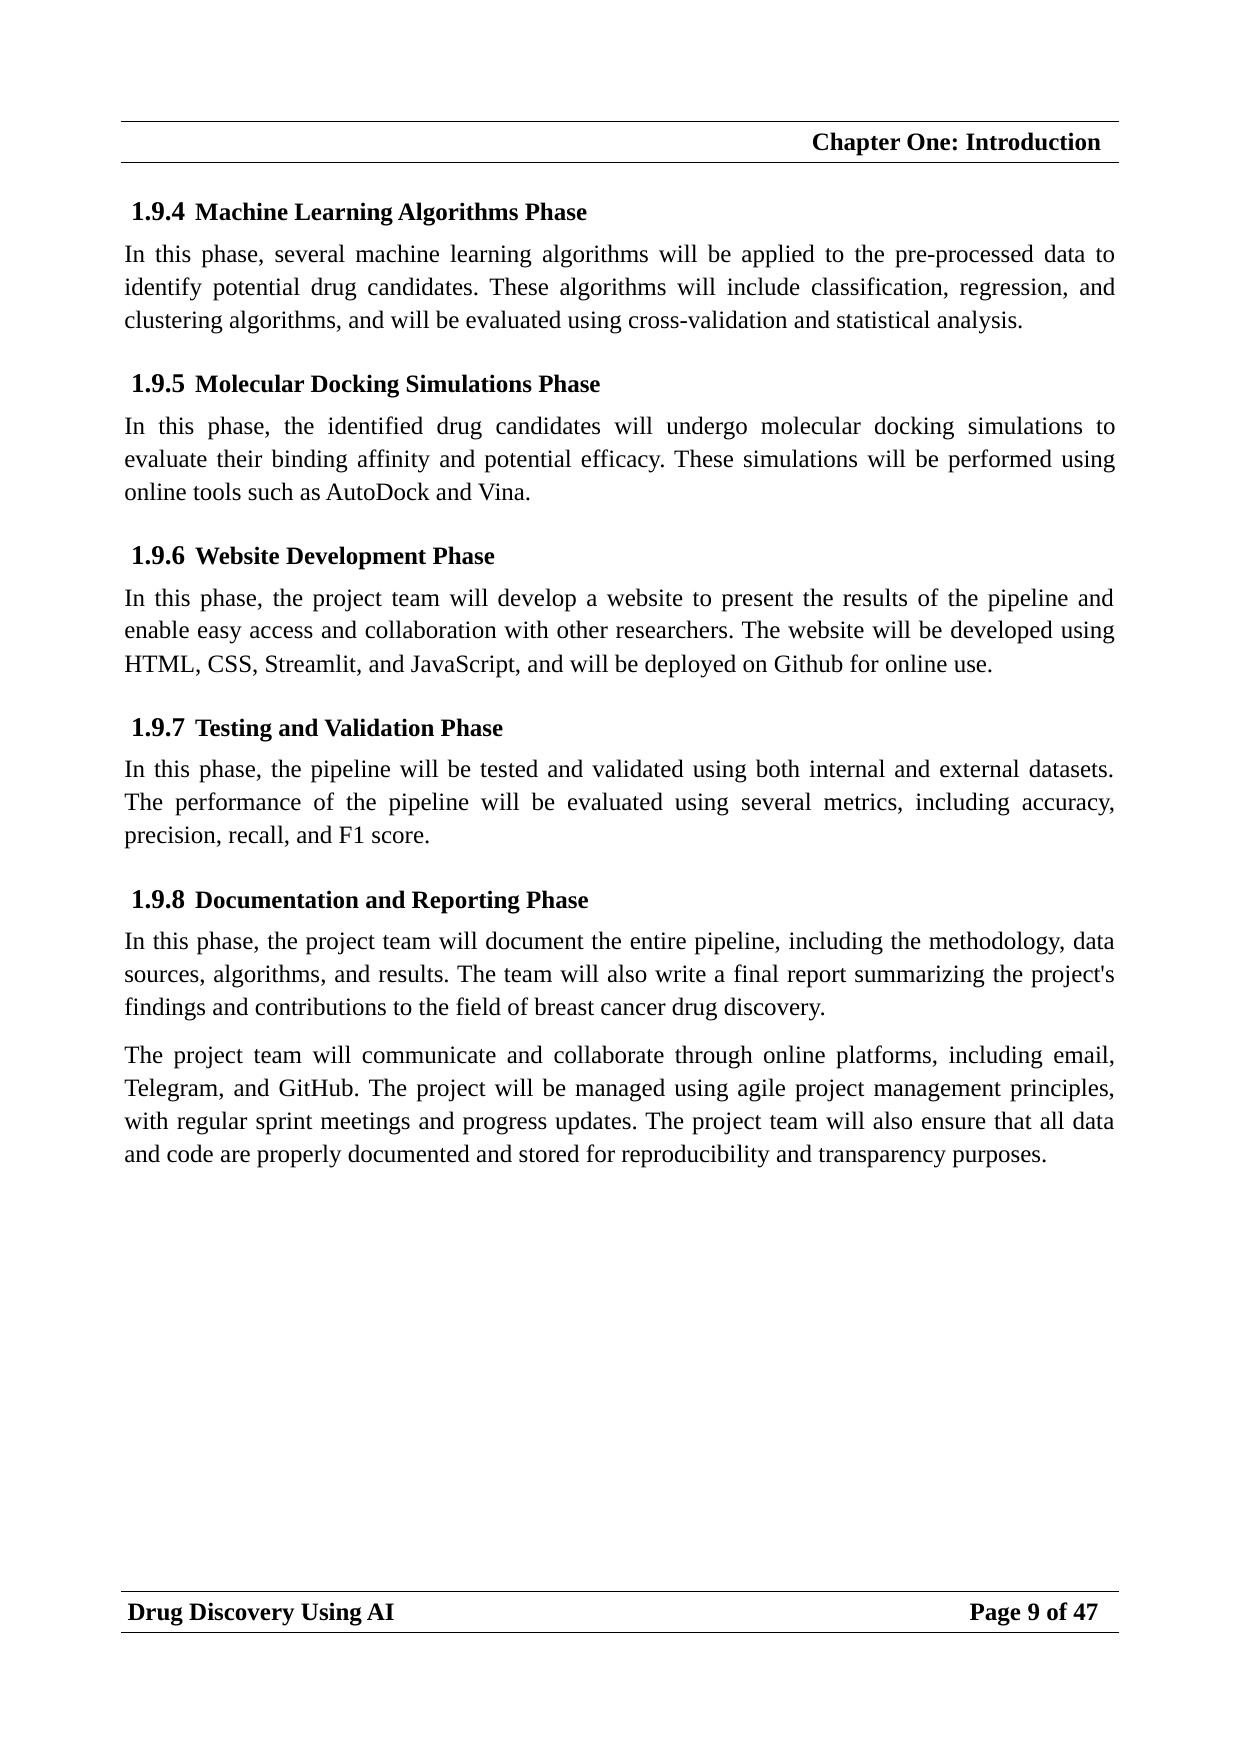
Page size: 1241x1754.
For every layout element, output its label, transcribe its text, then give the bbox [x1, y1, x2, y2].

subtitle Documentation and Reporting Phase [121, 880, 1119, 914]
subtitle Machine Learning Algorithms Phase [121, 192, 1119, 226]
text In this phase, several machine learning algorithms will be applied to the pre-processed data to identify potential drug candidates. These algorithms will include classification, regression, and clustering algorithms, and will be evaluated using cross-validation and statistical analysis. [121, 236, 1119, 334]
text The project team will communicate and collaborate through online platforms, including email, Telegram, and GitHub. The project will be managed using agile project management principles, with regular sprint meetings and progress updates. The project team will also ensure that all data and code are properly documented and stored for reproducibility and transparency purposes. [121, 1037, 1119, 1168]
subtitle Molecular Docking Simulations Phase [121, 364, 1119, 398]
subtitle Website Development Phase [121, 536, 1119, 570]
text In this phase, the project team will document the entire pipeline, including the methodology, data sources, algorithms, and results. The team will also write a final report summarizing the project's findings and contributions to the field of breast cancer drug discovery. [121, 923, 1119, 1021]
subtitle Testing and Validation Phase [121, 708, 1119, 742]
text In this phase, the project team will develop a website to present the results of the pipeline and enable easy access and collaboration with other researchers. The website will be developed using HTML, CSS, Streamlit, and JavaScript, and will be deployed on Github for online use. [121, 579, 1119, 677]
text In this phase, the identified drug candidates will undergo molecular docking simulations to evaluate their binding affinity and potential efficacy. These simulations will be performed using online tools such as AutoDock and Vina. [121, 408, 1119, 506]
text In this phase, the pipeline will be tested and validated using both internal and external datasets. The performance of the pipeline will be evaluated using several metrics, including accuracy, precision, recall, and F1 score. [121, 751, 1119, 849]
